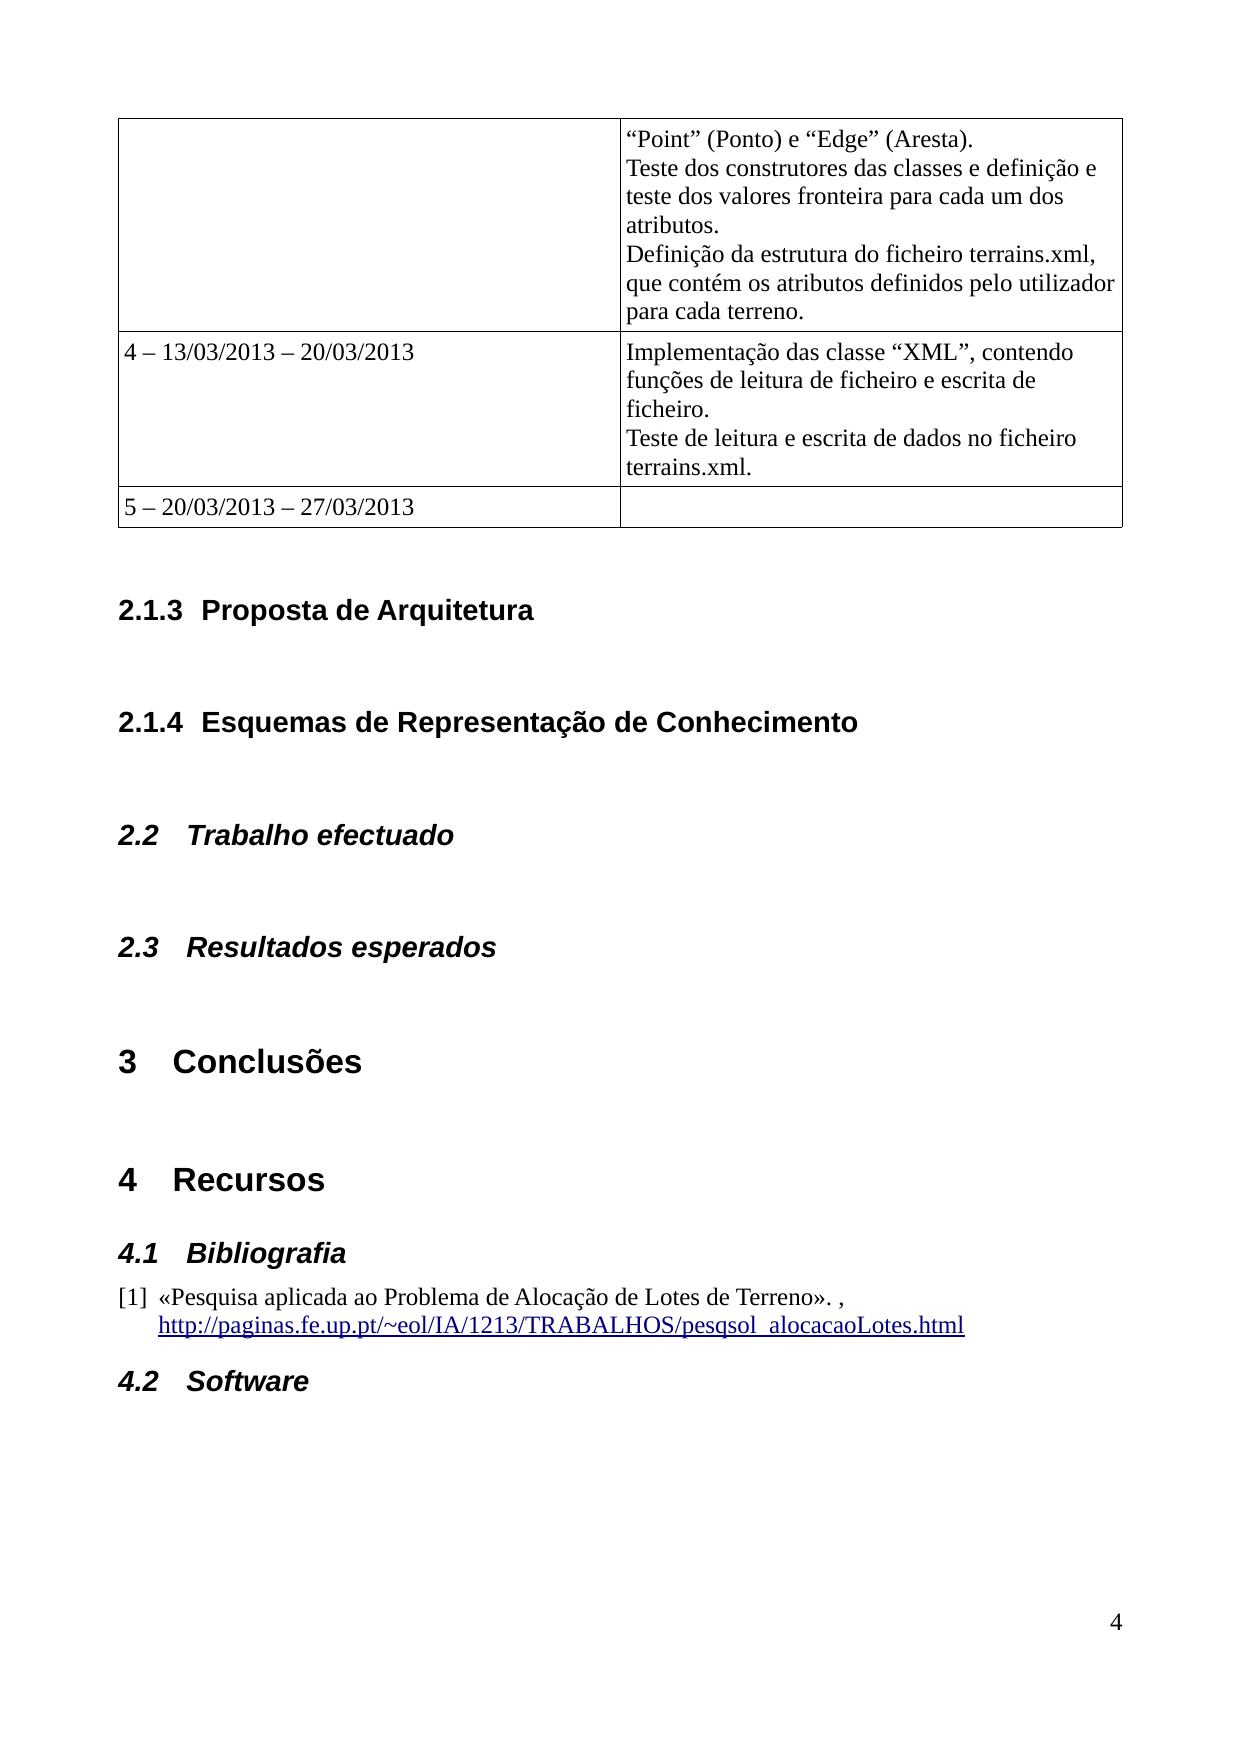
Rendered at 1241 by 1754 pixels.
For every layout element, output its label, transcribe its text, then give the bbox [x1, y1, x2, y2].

subtitle Resultados esperados [118, 930, 1122, 963]
text [1] «Pesquisa aplicada ao Problema de Alocação de Lotes de Terreno». , http://paginas.fe.up.pt/~eol/IA/1213/TRABALHOS/pesqsol_alocacaoLotes.html [118, 1282, 1122, 1339]
subtitle Esquemas de Representação de Conhecimento [118, 705, 1122, 739]
subtitle Trabalho efectuado [118, 817, 1122, 851]
table_cell 4 – 13/03/2013 – 20/03/2013 [119, 332, 620, 486]
table_cell [621, 487, 1122, 527]
subtitle Software [118, 1364, 1122, 1398]
subtitle Recursos [118, 1159, 1122, 1198]
subtitle Bibliografia [118, 1236, 1122, 1269]
table_cell 5 – 20/03/2013 – 27/03/2013 [119, 487, 620, 527]
table_cell Implementação das classe “XML”, contendo funções de leitura de ficheiro e escrita de ficheiro. Teste de leitura e escrita de dados no ficheiro terrains.xml. [621, 332, 1122, 486]
subtitle Proposta de Arquitetura [118, 593, 1122, 626]
table_cell [119, 119, 620, 331]
subtitle Conclusões [118, 1042, 1122, 1081]
table_cell “Point” (Ponto) e “Edge” (Aresta). Teste dos construtores das classes e definição e teste dos valores fronteira para cada um dos atributos. Definição da estrutura do ficheiro terrains.xml, que contém os atributos definidos pelo utilizador para cada terreno. [621, 119, 1122, 331]
